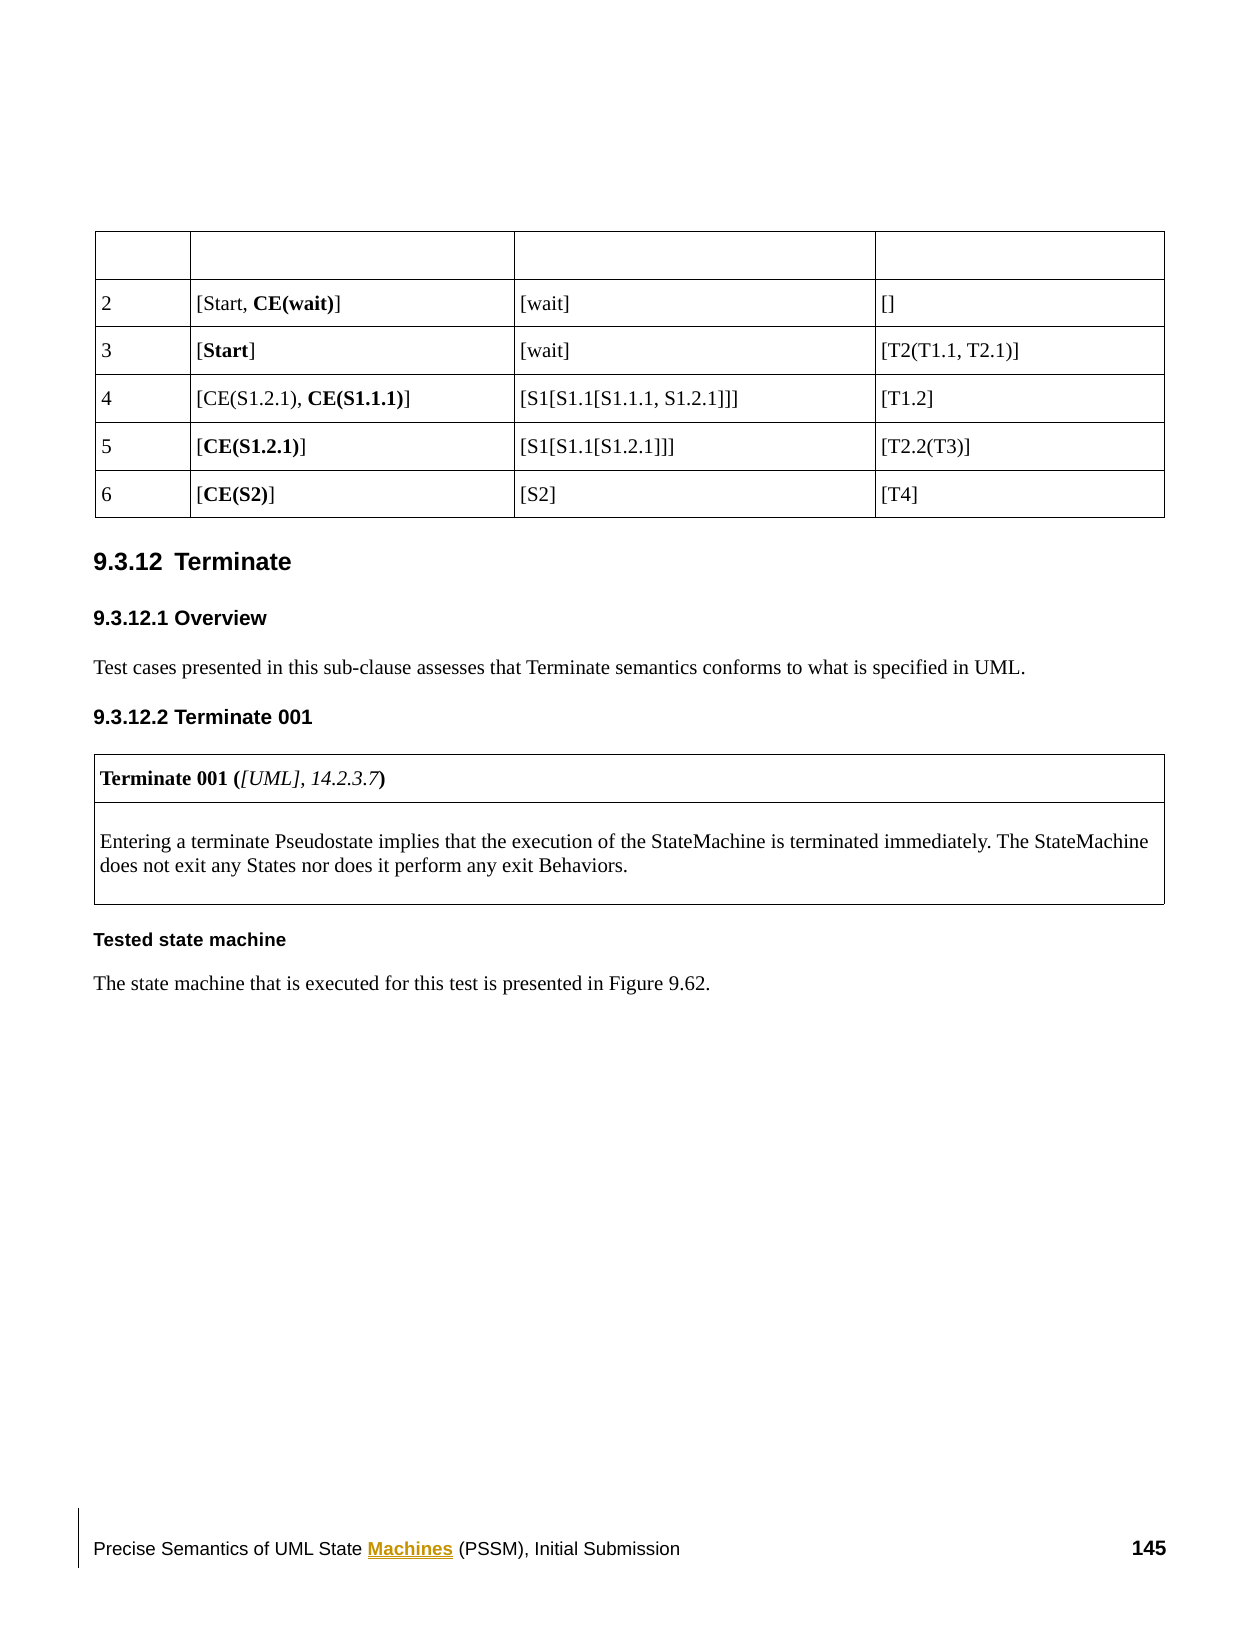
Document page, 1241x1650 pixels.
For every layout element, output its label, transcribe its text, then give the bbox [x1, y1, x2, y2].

table_header Terminate 001 ([UML], 14.2.3.7) [95, 755, 1164, 802]
table_cell [T2.2(T3)] [876, 423, 1164, 469]
table_cell 5 [96, 423, 190, 469]
table_cell 3 [96, 327, 190, 374]
table_cell [S1[S1.1[S1.2.1]]] [515, 423, 875, 469]
table_cell [T1.2] [876, 375, 1164, 422]
text The state machine that is executed for this test is presented in Figure 9.62. [93, 971, 1164, 995]
table_cell [96, 232, 190, 279]
subtitle Terminate [93, 547, 1164, 576]
table_cell [CE(S1.2.1)] [191, 423, 514, 469]
table_cell [191, 232, 514, 279]
table_cell Entering a terminate Pseudostate implies that the execution of the StateMachine is terminated immediately. The StateMachine does not exit any States nor does it perform any exit Behaviors. [95, 803, 1164, 903]
table_cell [CE(S1.2.1), CE(S1.1.1)] [191, 375, 514, 422]
table_cell [515, 232, 875, 279]
table_cell [Start] [191, 327, 514, 374]
table_cell [876, 232, 1164, 279]
table_cell 4 [96, 375, 190, 422]
table_cell [wait] [515, 327, 875, 374]
table_cell [S2] [515, 471, 875, 517]
table_cell [wait] [515, 280, 875, 326]
table_cell [T2(T1.1, T2.1)] [876, 327, 1164, 374]
subtitle Tested state machine [93, 928, 1164, 950]
subtitle Terminate 001 [93, 704, 1164, 729]
table_cell [Start, CE(wait)] [191, 280, 514, 326]
table_cell 6 [96, 471, 190, 517]
table_cell 2 [96, 280, 190, 326]
text Test cases presented in this sub-clause assesses that Terminate semantics conforms to what is specified in UML. [93, 655, 1164, 679]
table_cell [T4] [876, 471, 1164, 517]
table_cell [S1[S1.1[S1.1.1, S1.2.1]]] [515, 375, 875, 422]
subtitle Overview [93, 605, 1164, 630]
table_cell [] [876, 280, 1164, 326]
table_cell [CE(S2)] [191, 471, 514, 517]
